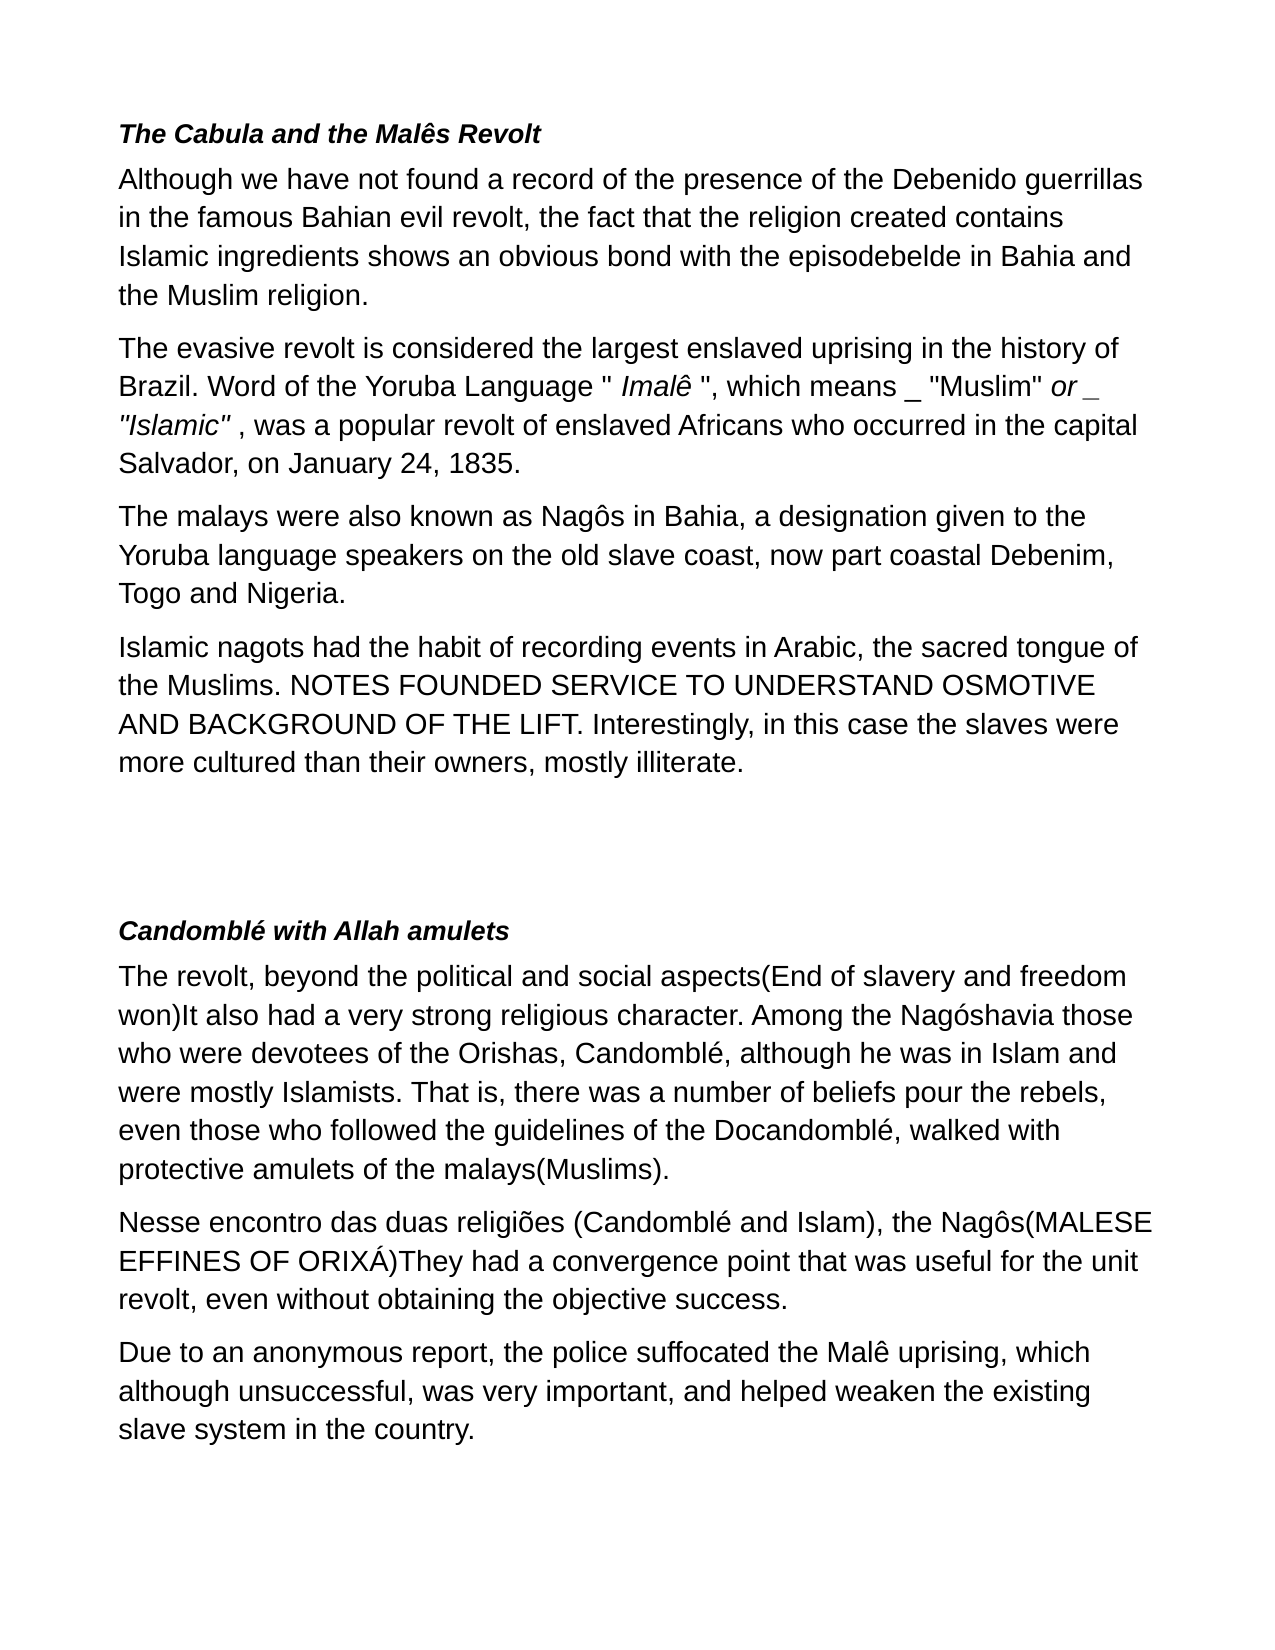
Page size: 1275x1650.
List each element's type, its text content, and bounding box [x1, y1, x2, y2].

text The malays were also known as Nagôs in Bahia, a designation given to the Yoruba language speakers on the old slave coast, now part coastal Debenim, Togo and Nigeria. [118, 499, 1157, 610]
text The revolt, beyond the political and social aspects(End of slavery and freedom won)It also had a very strong religious character. Among the Nagóshavia those who were devotees of the Orishas, Candomblé, although he was in Islam and were mostly Islamists. That is, there was a number of beliefs pour the rebels, even those who followed the guidelines of the Docandomblé, walked with protective amulets of the malays(Muslims). [118, 959, 1157, 1185]
text Nesse encontro das duas religiões (Candomblé and Islam), the Nagôs(MALESE EFFINES OF ORIXÁ)They had a convergence point that was useful for the unit revolt, even without obtaining the objective success. [118, 1205, 1157, 1316]
subtitle The Cabula and the Malês Revolt [118, 118, 1157, 149]
text The evasive revolt is considered the largest enslaved uprising in the history of Brazil. Word of the Yoruba Language " Imalê ", which means _ "Muslim" or _ "Islamic" , was a popular revolt of enslaved Africans who occurred in the capital Salvador, on January 24, 1835. [118, 331, 1157, 480]
text Islamic nagots had the habit of recording events in Arabic, the sacred tongue of the Muslims. NOTES FOUNDED SERVICE TO UNDERSTAND OSMOTIVE AND BACKGROUND OF THE LIFT. Interestingly, in this case the slaves were more cultured than their owners, mostly illiterate. [118, 629, 1157, 779]
subtitle Candomblé with Allah amulets [118, 915, 1157, 947]
text Although we have not found a record of the presence of the Debenido guerrillas in the famous Bahian evil revolt, the fact that the religion created contains Islamic ingredients shows an obvious bond with the episodebelde in Bahia and the Muslim religion. [118, 162, 1157, 311]
text Due to an anonymous report, the police suffocated the Malê uprising, which although unsuccessful, was very important, and helped weaken the existing slave system in the country. [118, 1335, 1157, 1446]
